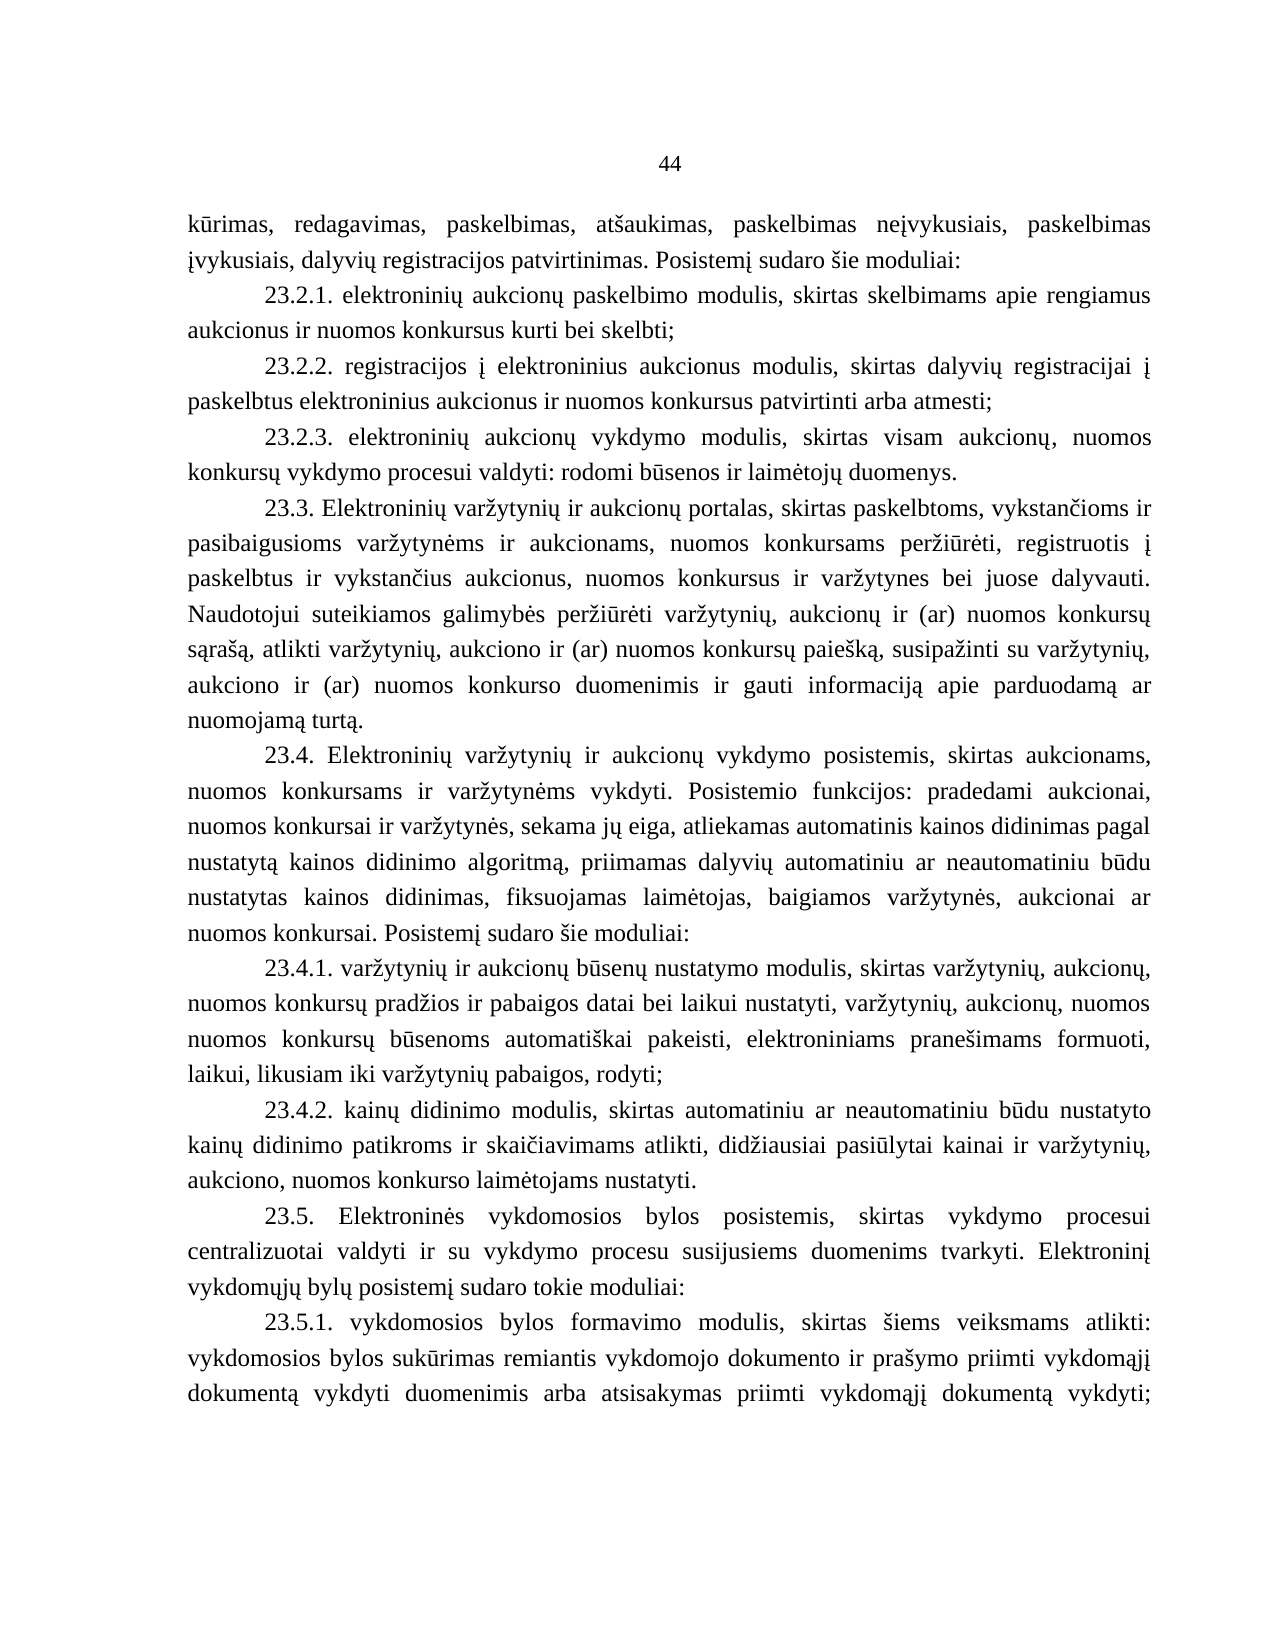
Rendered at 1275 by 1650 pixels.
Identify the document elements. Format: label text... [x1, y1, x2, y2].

text 23.5.1. vykdomosios bylos formavimo modulis, skirtas šiems veiksmams atlikti: vykdomosios bylos sukūrimas remiantis vykdomojo dokumento ir prašymo priimti vykdomąjį dokumentą vykdyti duomenimis arba atsisakymas priimti vykdomąjį dokumentą vykdyti; [187, 1301, 1152, 1407]
text kūrimas, redagavimas, paskelbimas, atšaukimas, paskelbimas neįvykusiais, paskelbimas įvykusiais, dalyvių registracijos patvirtinimas. Posistemį sudaro šie moduliai: [187, 203, 1152, 273]
text 23.2.3. elektroninių aukcionų vykdymo modulis, skirtas visam aukcionų, nuomos konkursų vykdymo procesui valdyti: rodomi būsenos ir laimėtojų duomenys. [187, 415, 1152, 486]
text 23.3. Elektroninių varžytynių ir aukcionų portalas, skirtas paskelbtoms, vykstančioms ir pasibaigusioms varžytynėms ir aukcionams, nuomos konkursams peržiūrėti, registruotis į paskelbtus ir vykstančius aukcionus, nuomos konkursus ir varžytynes bei juose dalyvauti. Naudotojui suteikiamos galimybės peržiūrėti varžytynių, aukcionų ir (ar) nuomos konkursų sąrašą, atlikti varžytynių, aukciono ir (ar) nuomos konkursų paiešką, susipažinti su varžytynių, aukciono ir (ar) nuomos konkurso duomenimis ir gauti informaciją apie parduodamą ar nuomojamą turtą. [187, 486, 1152, 734]
text 23.2.2. registracijos į elektroninius aukcionus modulis, skirtas dalyvių registracijai į paskelbtus elektroninius aukcionus ir nuomos konkursus patvirtinti arba atmesti; [187, 344, 1152, 415]
text 23.4. Elektroninių varžytynių ir aukcionų vykdymo posistemis, skirtas aukcionams, nuomos konkursams ir varžytynėms vykdyti. Posistemio funkcijos: pradedami aukcionai, nuomos konkursai ir varžytynės, sekama jų eiga, atliekamas automatinis kainos didinimas pagal nustatytą kainos didinimo algoritmą, priimamas dalyvių automatiniu ar neautomatiniu būdu nustatytas kainos didinimas, fiksuojamas laimėtojas, baigiamos varžytynės, aukcionai ar nuomos konkursai. Posistemį sudaro šie moduliai: [187, 734, 1152, 946]
text 23.2.1. elektroninių aukcionų paskelbimo modulis, skirtas skelbimams apie rengiamus aukcionus ir nuomos konkursus kurti bei skelbti; [187, 273, 1152, 344]
text 23.4.1. varžytynių ir aukcionų būsenų nustatymo modulis, skirtas varžytynių, aukcionų, nuomos konkursų pradžios ir pabaigos datai bei laikui nustatyti, varžytynių, aukcionų, nuomos nuomos konkursų būsenoms automatiškai pakeisti, elektroniniams pranešimams formuoti, laikui, likusiam iki varžytynių pabaigos, rodyti; [187, 946, 1152, 1088]
text 23.4.2. kainų didinimo modulis, skirtas automatiniu ar neautomatiniu būdu nustatyto kainų didinimo patikroms ir skaičiavimams atlikti, didžiausiai pasiūlytai kainai ir varžytynių, aukciono, nuomos konkurso laimėtojams nustatyti. [187, 1088, 1152, 1194]
text 23.5. Elektroninės vykdomosios bylos posistemis, skirtas vykdymo procesui centralizuotai valdyti ir su vykdymo procesu susijusiems duomenims tvarkyti. Elektroninį vykdomųjų bylų posistemį sudaro tokie moduliai: [187, 1194, 1152, 1301]
